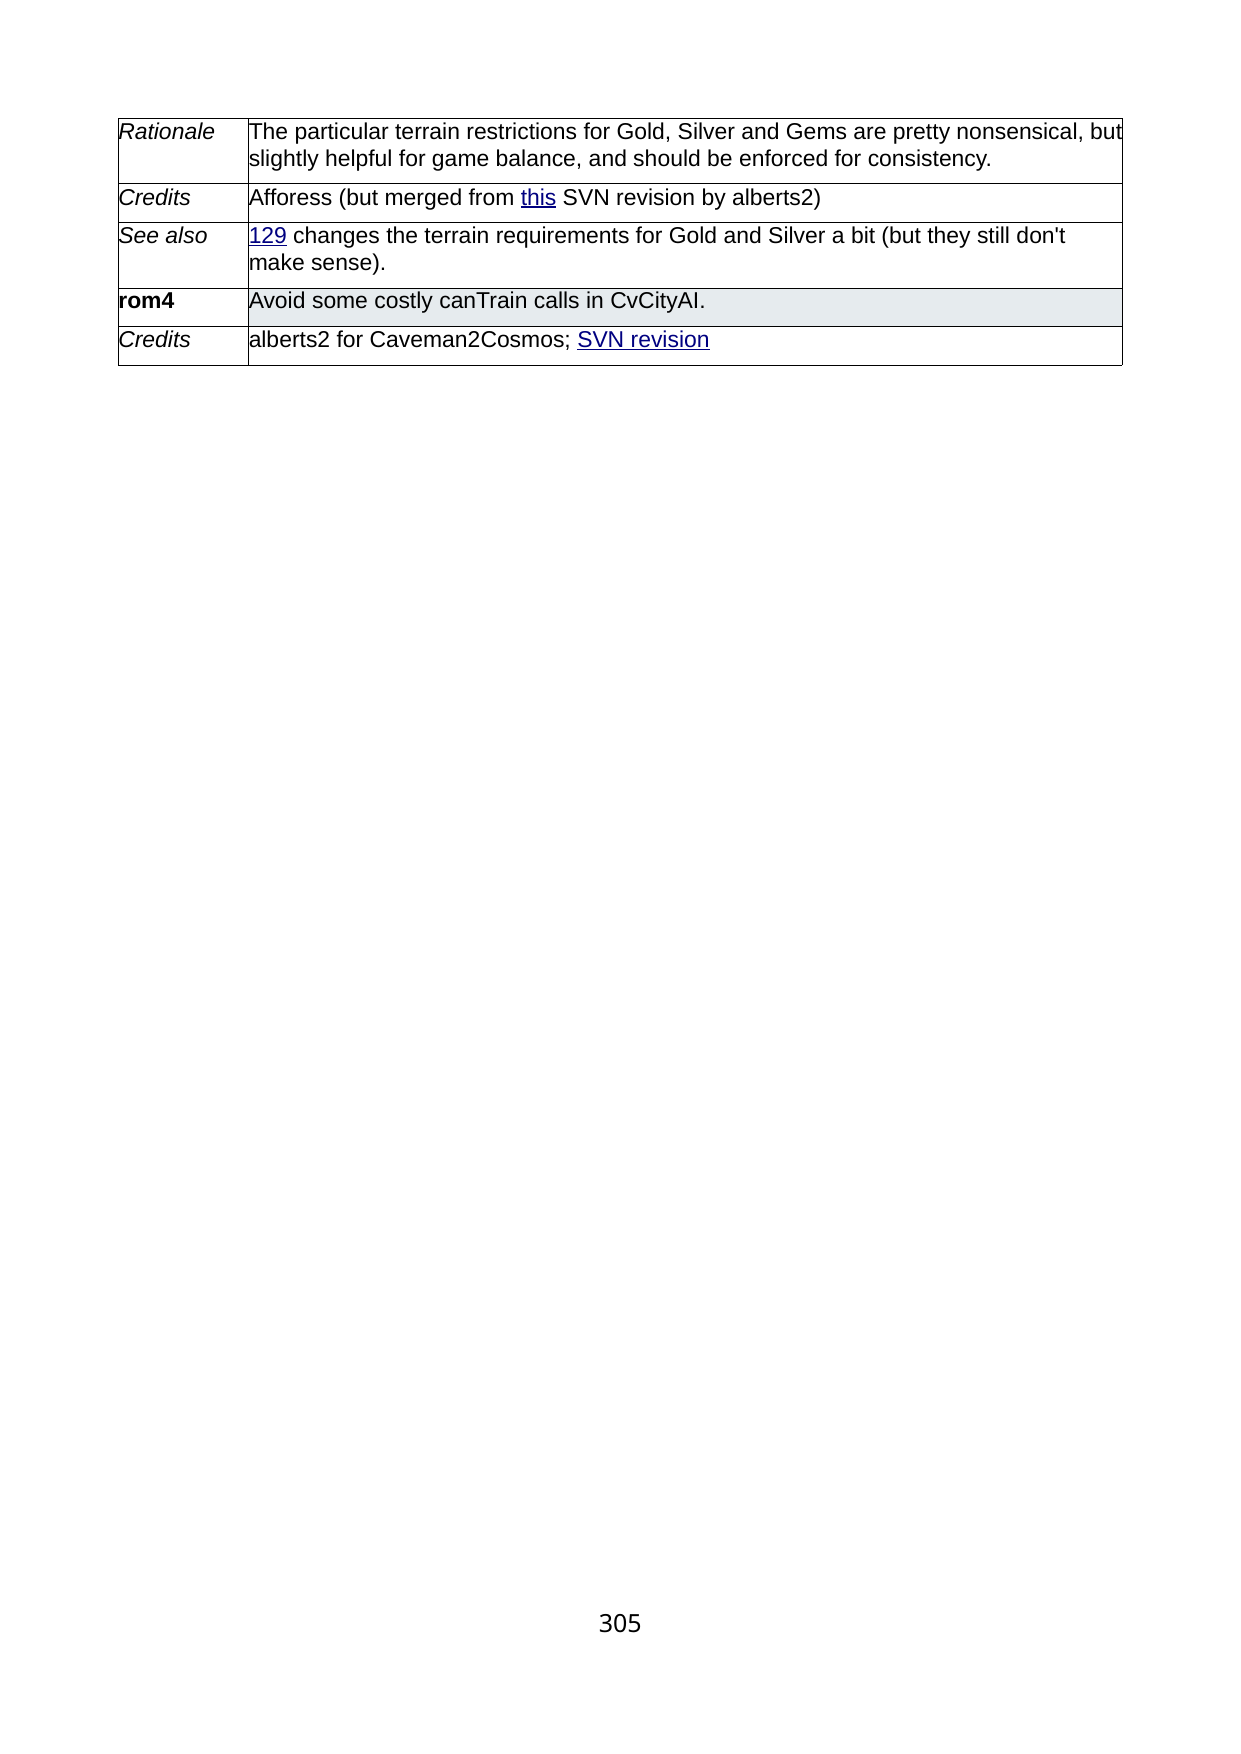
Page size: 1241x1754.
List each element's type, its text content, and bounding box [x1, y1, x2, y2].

table_cell The particular terrain restrictions for Gold, Silver and Gems are pretty nonsensical, but slightly helpful for game balance, and should be enforced for consistency. [249, 119, 1122, 183]
table_cell alberts2 for Caveman2Cosmos; SVN revision [249, 327, 1122, 365]
table_cell Credits [119, 184, 248, 222]
table_cell 129 changes the terrain requirements for Gold and Silver a bit (but they still don't make sense). [249, 223, 1122, 287]
table_cell Afforess (but merged from this SVN revision by alberts2) [249, 184, 1122, 222]
table_cell Rationale [119, 119, 248, 183]
table_cell rom4 [119, 289, 248, 326]
table_cell Credits [119, 327, 248, 365]
table_cell Avoid some costly canTrain calls in CvCityAI. [249, 289, 1122, 326]
table_cell See also [119, 223, 248, 287]
